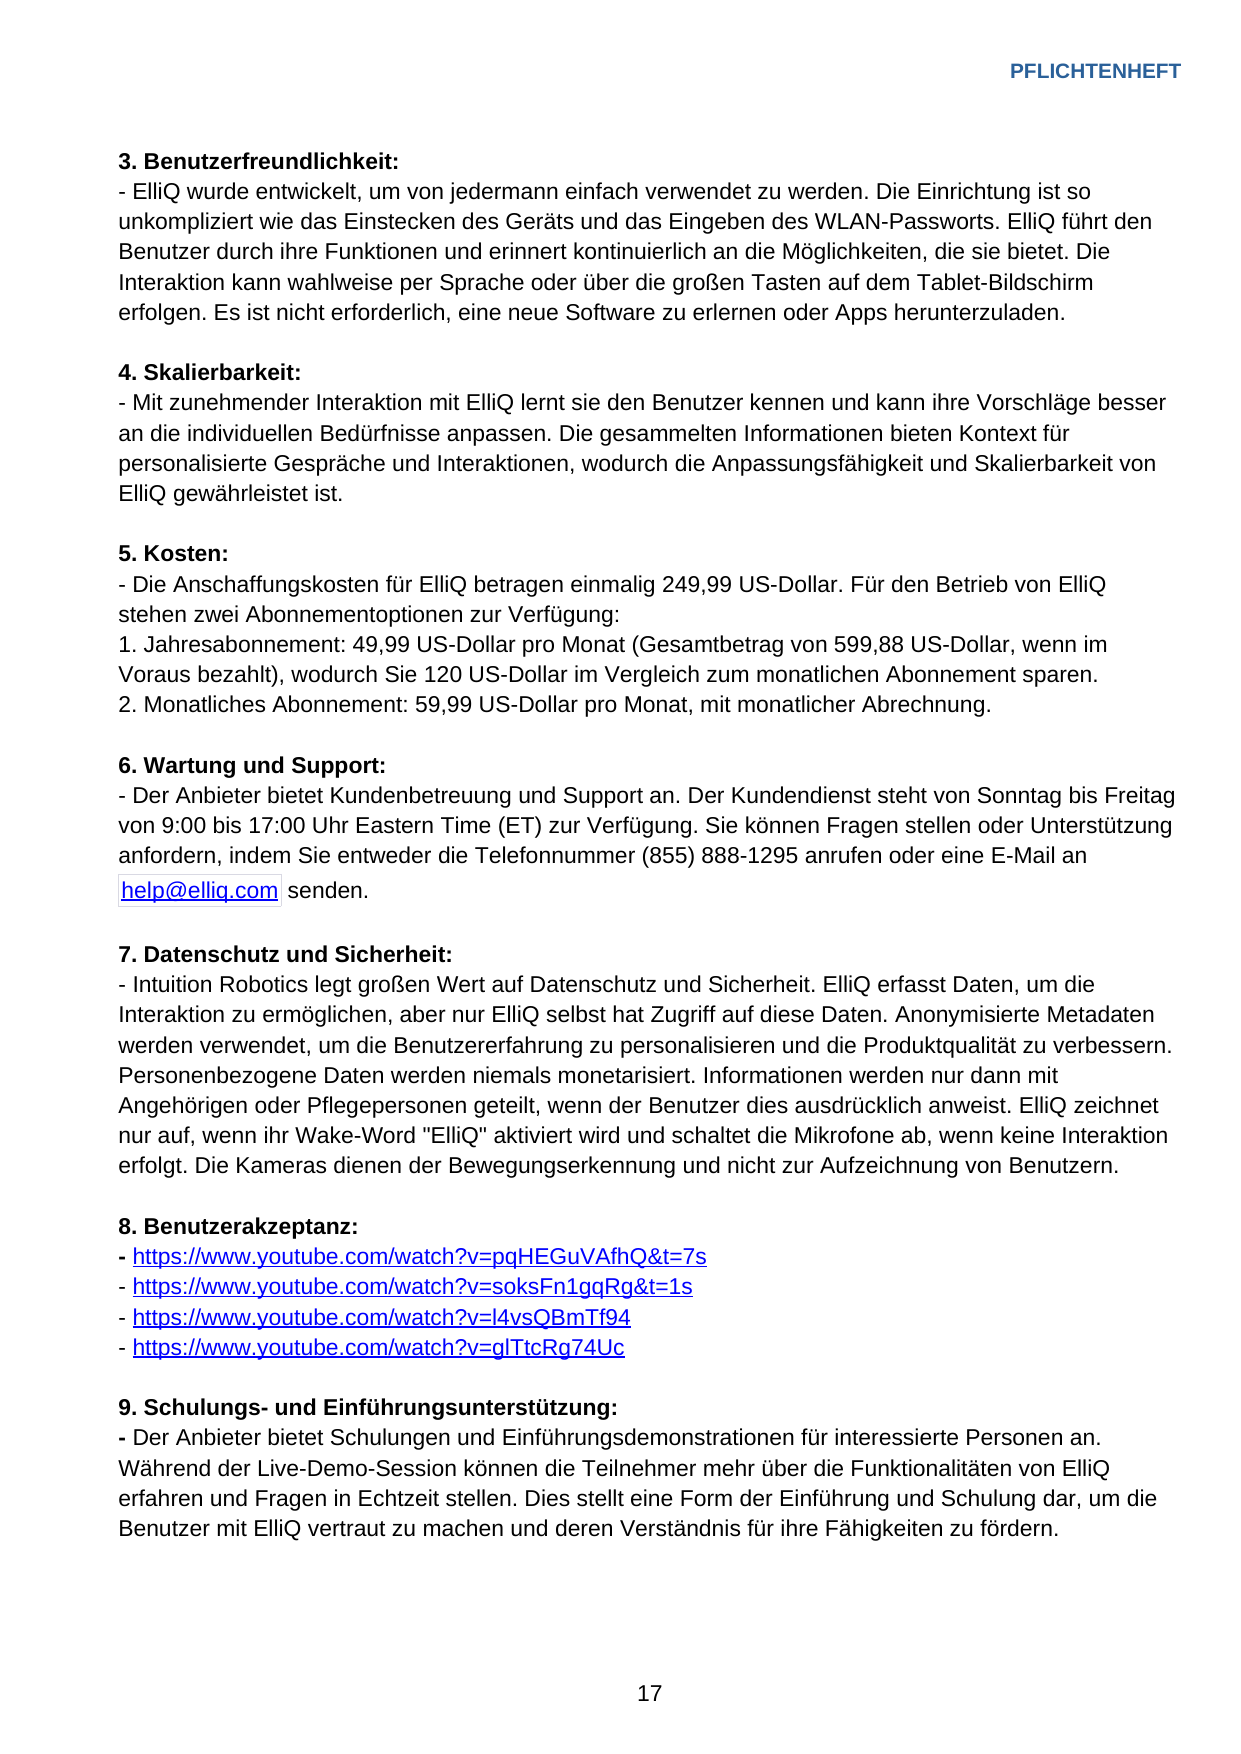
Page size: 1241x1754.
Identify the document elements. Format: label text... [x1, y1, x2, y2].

text - Die Anschaffungskosten für ElliQ betragen einmalig 249,99 US-Dollar. Für den Betrieb von ElliQ stehen zwei Abonnementoptionen zur Verfügung: [118, 571, 1181, 627]
text - https://www.youtube.com/watch?v=pqHEGuVAfhQ&t=7s [118, 1243, 1181, 1269]
text - https://www.youtube.com/watch?v=l4vsQBmTf94 [118, 1303, 1181, 1330]
text - https://www.youtube.com/watch?v=soksFn1gqRg&t=1s [118, 1273, 1181, 1300]
text - Der Anbieter bietet Kundenbetreuung und Support an. Der Kundendienst steht von Sonntag bis Freitag von 9:00 bis 17:00 Uhr Eastern Time (ET) zur Verfügung. Sie können Fragen stellen oder Unterstützung anfordern, indem Sie entweder die Telefonnummer (855) 888-1295 anrufen oder eine E-Mail an help@elliq.com senden. [118, 782, 1181, 906]
text - ElliQ wurde entwickelt, um von jedermann einfach verwendet zu werden. Die Einrichtung ist so unkompliziert wie das Einstecken des Geräts und das Eingeben des WLAN-Passworts. ElliQ führt den Benutzer durch ihre Funktionen und erinnert kontinuierlich an die Möglichkeiten, die sie bietet. Die Interaktion kann wahlweise per Sprache oder über die großen Tasten auf dem Tablet-Bildschirm erfolgen. Es ist nicht erforderlich, eine neue Software zu erlernen oder Apps herunterzuladen. [118, 178, 1181, 325]
text 1. Jahresabonnement: 49,99 US-Dollar pro Monat (Gesamtbetrag von 599,88 US-Dollar, wenn im Voraus bezahlt), wodurch Sie 120 US-Dollar im Vergleich zum monatlichen Abonnement sparen. [118, 631, 1181, 688]
text 6. Wartung und Support: [118, 752, 1181, 778]
text 8. Benutzerakzeptanz: [118, 1213, 1181, 1239]
text 9. Schulungs- und Einführungsunterstützung: [118, 1394, 1181, 1421]
text - https://www.youtube.com/watch?v=glTtcRg74Uc [118, 1334, 1181, 1360]
text - Intuition Robotics legt großen Wert auf Datenschutz und Sicherheit. ElliQ erfasst Daten, um die Interaktion zu ermöglichen, aber nur ElliQ selbst hat Zugriff auf diese Daten. Anonymisierte Metadaten werden verwendet, um die Benutzererfahrung zu personalisieren und die Produktqualität zu verbessern. Personenbezogene Daten werden niemals monetarisiert. Informationen werden nur dann mit Angehörigen oder Pflegepersonen geteilt, wenn der Benutzer dies ausdrücklich anweist. ElliQ zeichnet nur auf, wenn ihr Wake-Word "ElliQ" aktiviert wird und schaltet die Mikrofone ab, wenn keine Interaktion erfolgt. Die Kameras dienen der Bewegungserkennung und nicht zur Aufzeichnung von Benutzern. [118, 971, 1181, 1179]
text 5. Kosten: [118, 540, 1181, 567]
text - Mit zunehmender Interaktion mit ElliQ lernt sie den Benutzer kennen und kann ihre Vorschläge besser an die individuellen Bedürfnisse anpassen. Die gesammelten Informationen bieten Kontext für personalisierte Gespräche und Interaktionen, wodurch die Anpassungsfähigkeit und Skalierbarkeit von ElliQ gewährleistet ist. [118, 389, 1181, 506]
text 4. Skalierbarkeit: [118, 359, 1181, 386]
text 2. Monatliches Abonnement: 59,99 US-Dollar pro Monat, mit monatlicher Abrechnung. [118, 691, 1181, 718]
text - Der Anbieter bietet Schulungen und Einführungsdemonstrationen für interessierte Personen an. Während der Live-Demo-Session können die Teilnehmer mehr über die Funktionalitäten von ElliQ erfahren und Fragen in Echtzeit stellen. Dies stellt eine Form der Einführung und Schulung dar, um die Benutzer mit ElliQ vertraut zu machen und deren Verständnis für ihre Fähigkeiten zu fördern. [118, 1424, 1181, 1541]
text 7. Datenschutz und Sicherheit: [118, 941, 1181, 967]
text 3. Benutzerfreundlichkeit: [118, 148, 1181, 174]
